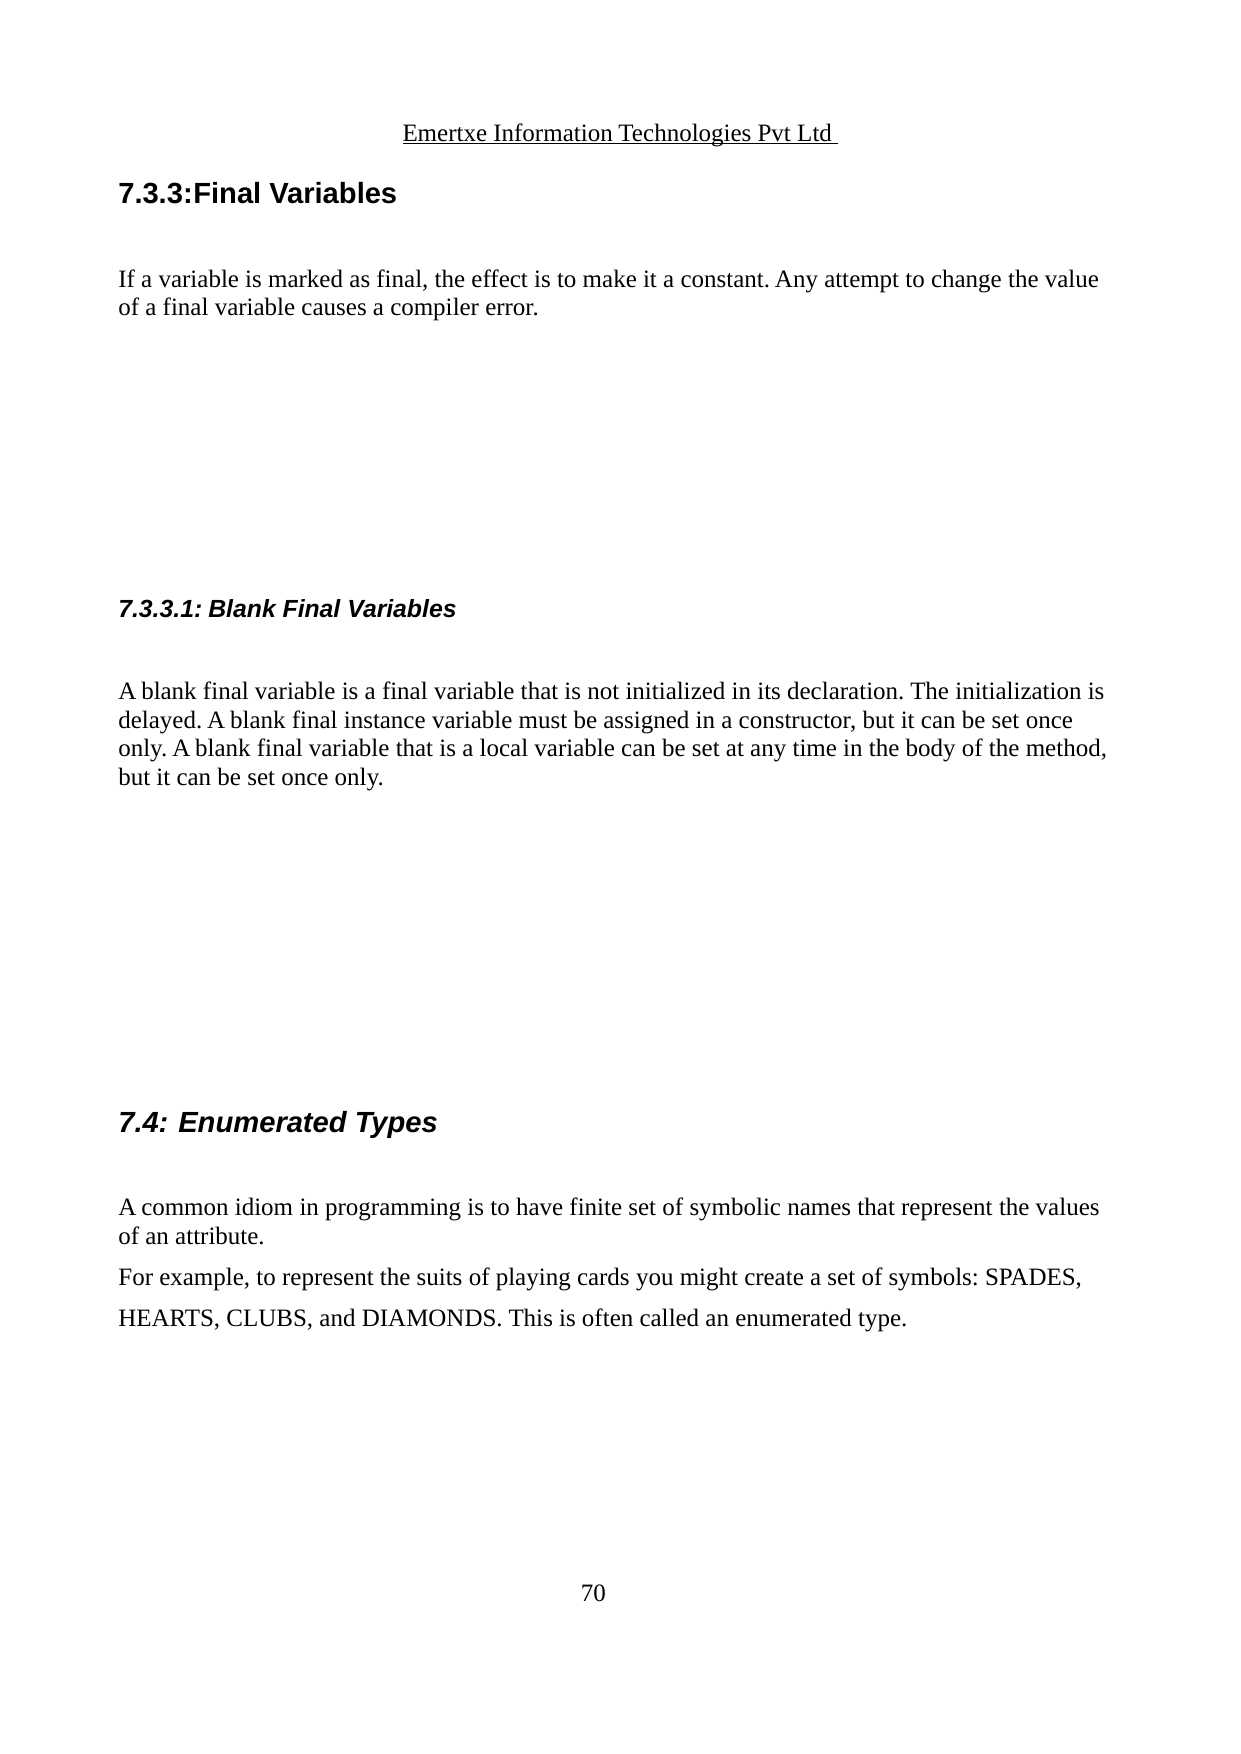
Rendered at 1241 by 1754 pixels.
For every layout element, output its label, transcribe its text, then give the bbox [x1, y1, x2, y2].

subtitle Enumerated Types [118, 1105, 1122, 1138]
text If a variable is marked as final, the effect is to make it a constant. Any attempt to change the value of a final variable causes a compiler error. [118, 264, 1122, 321]
subtitle Final Variables [118, 176, 1122, 210]
subtitle Blank Final Variables [118, 594, 1122, 622]
text A common idiom in programming is to have finite set of symbolic names that represent the values of an attribute. [118, 1192, 1122, 1249]
text HEARTS, CLUBS, and DIAMONDS. This is often called an enumerated type. [118, 1303, 1122, 1332]
text For example, to represent the suits of playing cards you might create a set of symbols: SPADES, [118, 1262, 1122, 1291]
text A blank final variable is a final variable that is not initialized in its declaration. The initialization is delayed. A blank final instance variable must be assigned in a constructor, but it can be set once only. A blank final variable that is a local variable can be set at any time in the body of the method, but it can be set once only. [118, 676, 1122, 791]
